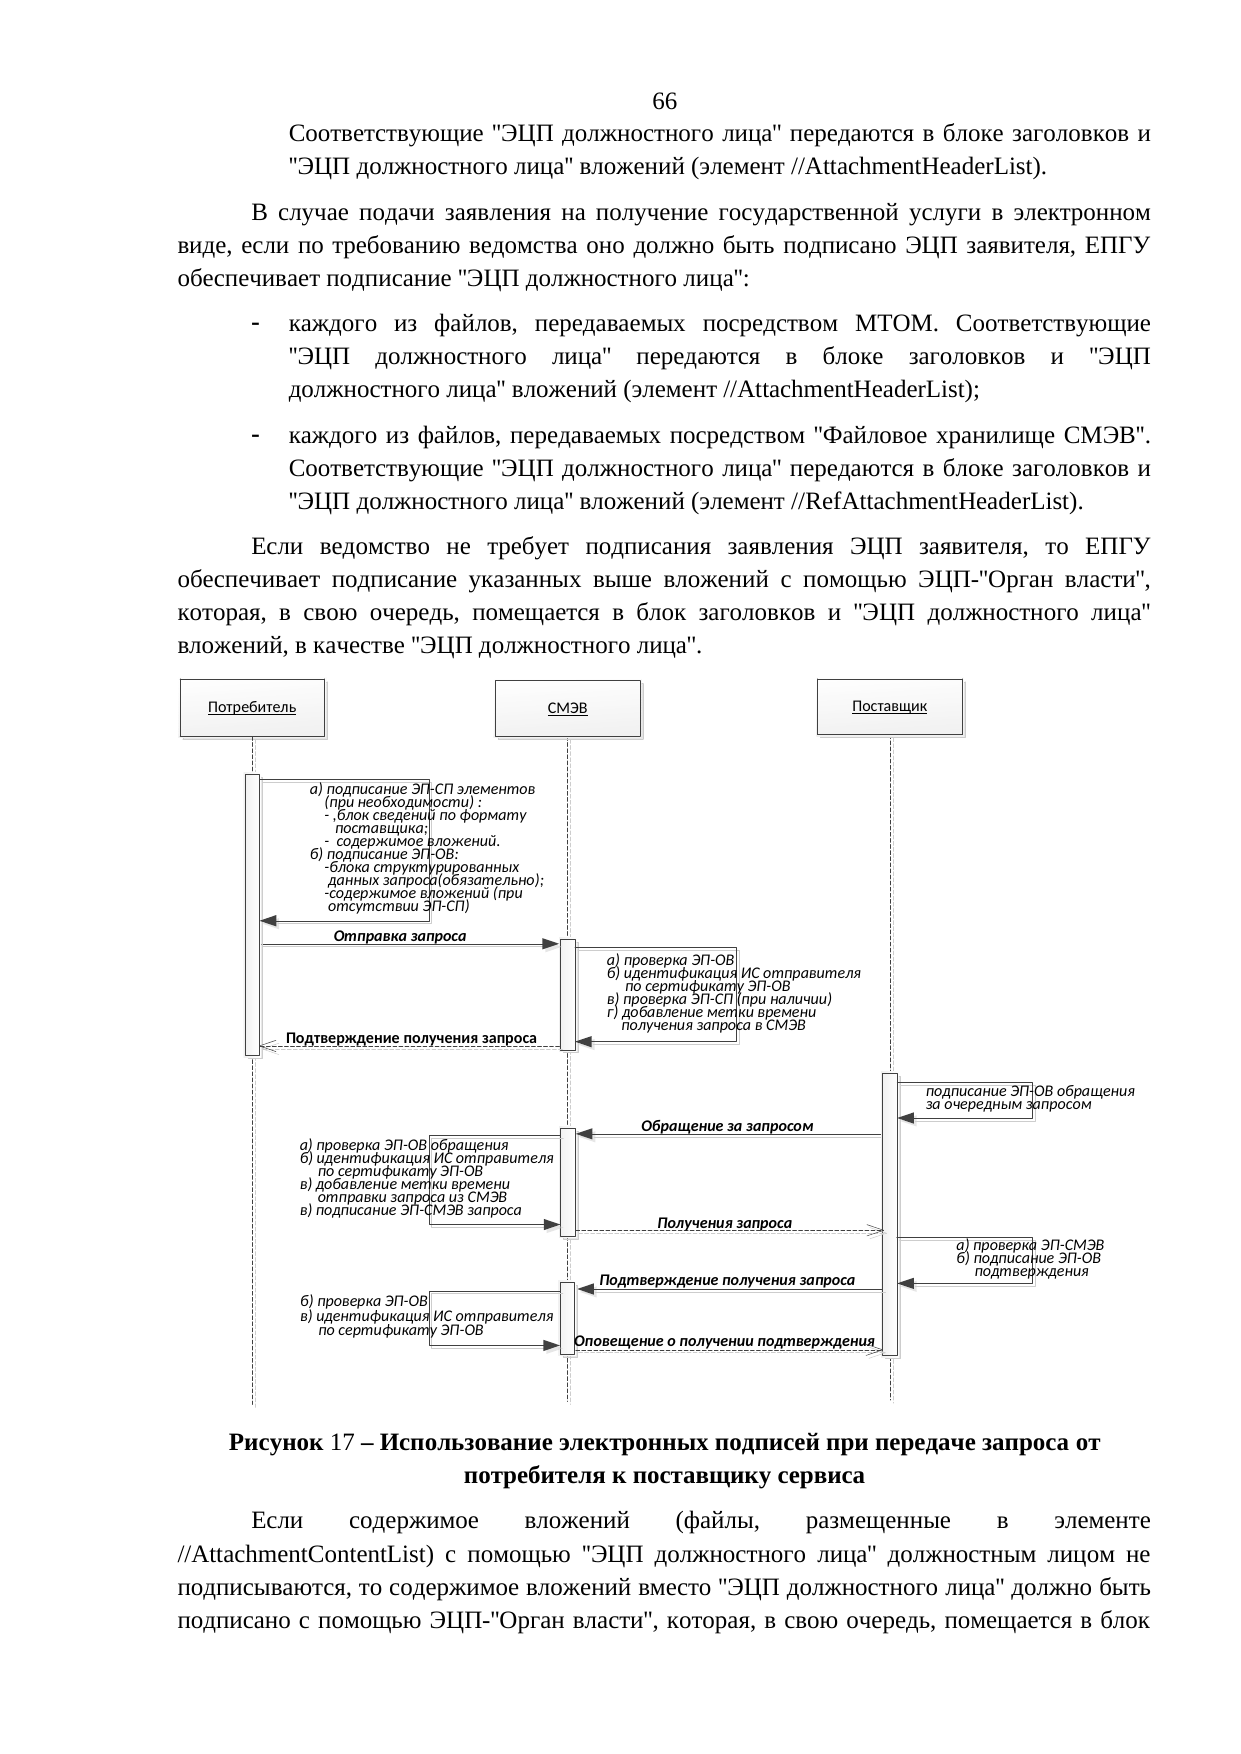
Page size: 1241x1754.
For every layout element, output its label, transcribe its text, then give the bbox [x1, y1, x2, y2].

text Если содержимое вложений (файлы, размещенные в элементе //AttachmentContentList) с помощью ''ЭЦП должностного лица'' должностным лицом не подписываются, то содержимое вложений вместо ''ЭЦП должностного лица'' должно быть подписано с помощью ЭЦП-''Орган власти'', которая, в свою очередь, помещается в блок [177, 1506, 1152, 1633]
text Если ведомство не требует подписания заявления ЭЦП заявителя, то ЕПГУ обеспечивает подписание указанных выше вложений с помощью ЭЦП-''Орган власти'', которая, в свою очередь, помещается в блок заголовков и ''ЭЦП должностного лица'' вложений, в качестве ''ЭЦП должностного лица''. [177, 531, 1152, 659]
list Соответствующие ''ЭЦП должностного лица'' передаются в блоке заголовков и ''ЭЦП должностного лица'' вложений (элемент //AttachmentHeaderList). [251, 118, 1152, 180]
text В случае подачи заявления на получение государственной услуги в электронном виде, если по требованию ведомства оно должно быть подписано ЭЦП заявителя, ЕПГУ обеспечивает подписание ''ЭЦП должностного лица'': [177, 197, 1152, 291]
list каждого из файлов, передаваемых посредством ''Файловое хранилище СМЭВ''. Соответствующие ''ЭЦП должностного лица'' передаются в блоке заголовков и ''ЭЦП должностного лица'' вложений (элемент //RefAttachmentHeaderList). [251, 420, 1152, 514]
list каждого из файлов, передаваемых посредством MTOM. Соответствующие ''ЭЦП должностного лица'' передаются в блоке заголовков и ''ЭЦП должностного лица'' вложений (элемент //AttachmentHeaderList); [251, 308, 1152, 403]
text Рисунок 17 – Использование электронных подписей при передаче запроса от потребителя к поставщику сервиса [177, 1427, 1152, 1489]
